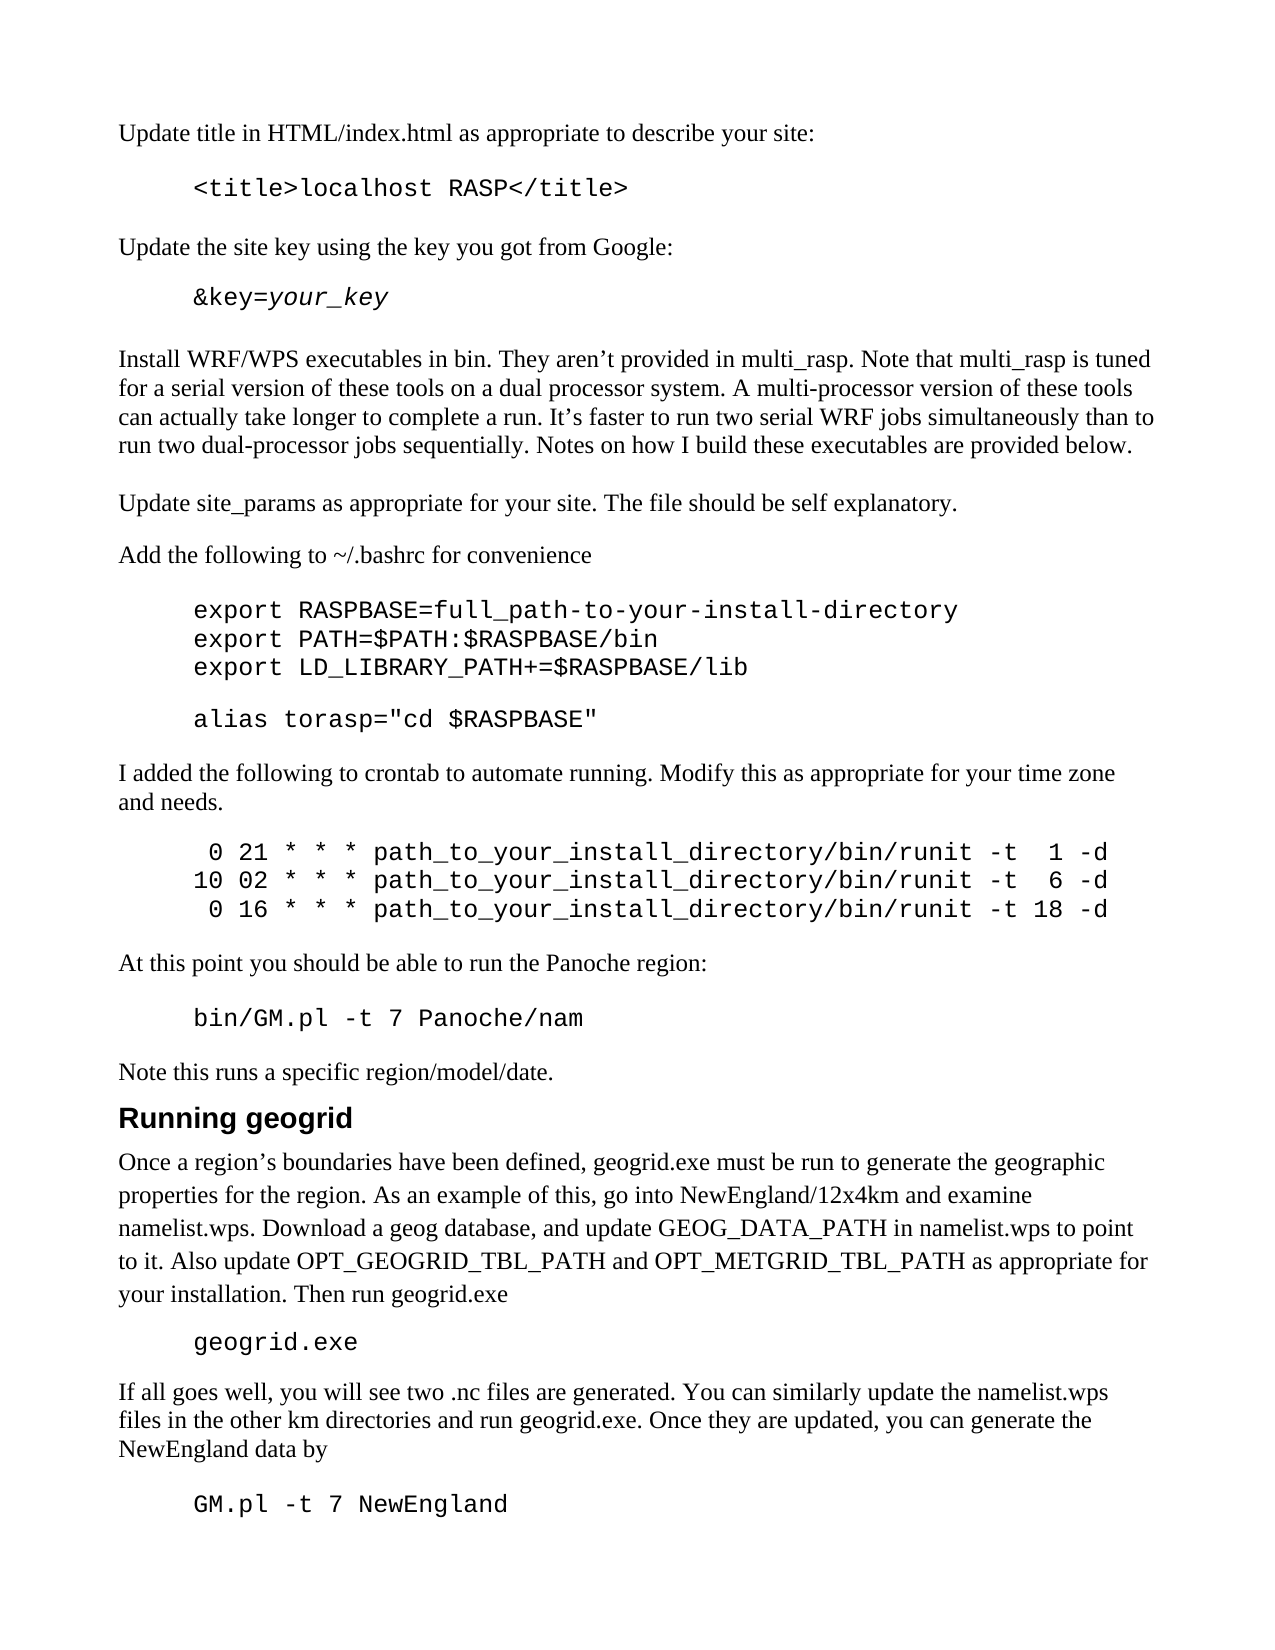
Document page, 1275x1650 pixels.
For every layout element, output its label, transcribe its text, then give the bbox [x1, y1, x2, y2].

text Add the following to ~/.bashrc for convenience [118, 540, 1157, 569]
text Install WRF/WPS executables in bin. They aren’t provided in multi_rasp. Note that multi_rasp is tuned for a serial version of these tools on a dual processor system. A multi-processor version of these tools can actually take longer to complete a run. It’s faster to run two serial WRF jobs simultaneously than to run two dual-processor jobs sequentially. Notes on how I build these executables are provided below. [118, 344, 1157, 459]
text 10 02 * * * path_to_your_install_directory/bin/runit -t 6 -d [193, 868, 1157, 896]
text Note this runs a specific region/model/date. [118, 1057, 1157, 1086]
text Update the site key using the key you got from Google: [118, 232, 1157, 261]
text GM.pl -t 7 NewEngland [118, 1492, 1157, 1520]
text 0 21 * * * path_to_your_install_directory/bin/runit -t 1 -d [193, 840, 1157, 868]
text At this point you should be able to run the Panoche region: [118, 948, 1157, 977]
text Once a region’s boundaries have been defined, geogrid.exe must be run to generate the geographic properties for the region. As an example of this, go into NewEngland/12x4km and examine namelist.wps. Download a geog database, and update GEOG_DATA_PATH in namelist.wps to point to it. Also update OPT_GEOGRID_TBL_PATH and OPT_METGRID_TBL_PATH as appropriate for your installation. Then run geogrid.exe [118, 1147, 1157, 1308]
text I added the following to crontab to automate running. Modify this as appropriate for your time zone and needs. [118, 758, 1157, 816]
text If all goes well, you will see two .nc files are generated. You can similarly update the namelist.wps files in the other km directories and run geogrid.exe. Once they are updated, you can generate the NewEngland data by [118, 1377, 1157, 1463]
text geogrid.exe [118, 1327, 1157, 1357]
subtitle Running geogrid [118, 1101, 1157, 1134]
text &key=your_key [118, 285, 1157, 313]
text Update site_params as appropriate for your site. The file should be self explanatory. [118, 488, 1157, 517]
text <title>localhost RASP</title> [118, 175, 1157, 203]
text 0 16 * * * path_to_your_install_directory/bin/runit -t 18 -d [193, 896, 1157, 925]
text Update title in HTML/index.html as appropriate to describe your site: [118, 118, 1157, 147]
text alias torasp="cd $RASPBASE" [193, 707, 1157, 735]
text export RASPBASE=full_path-to-your-install-directory [193, 598, 1157, 626]
text bin/GM.pl -t 7 Panoche/nam [118, 1005, 1157, 1034]
text export PATH=$PATH:$RASPBASE/bin [193, 626, 1157, 654]
text export LD_LIBRARY_PATH+=$RASPBASE/lib [193, 654, 1157, 683]
